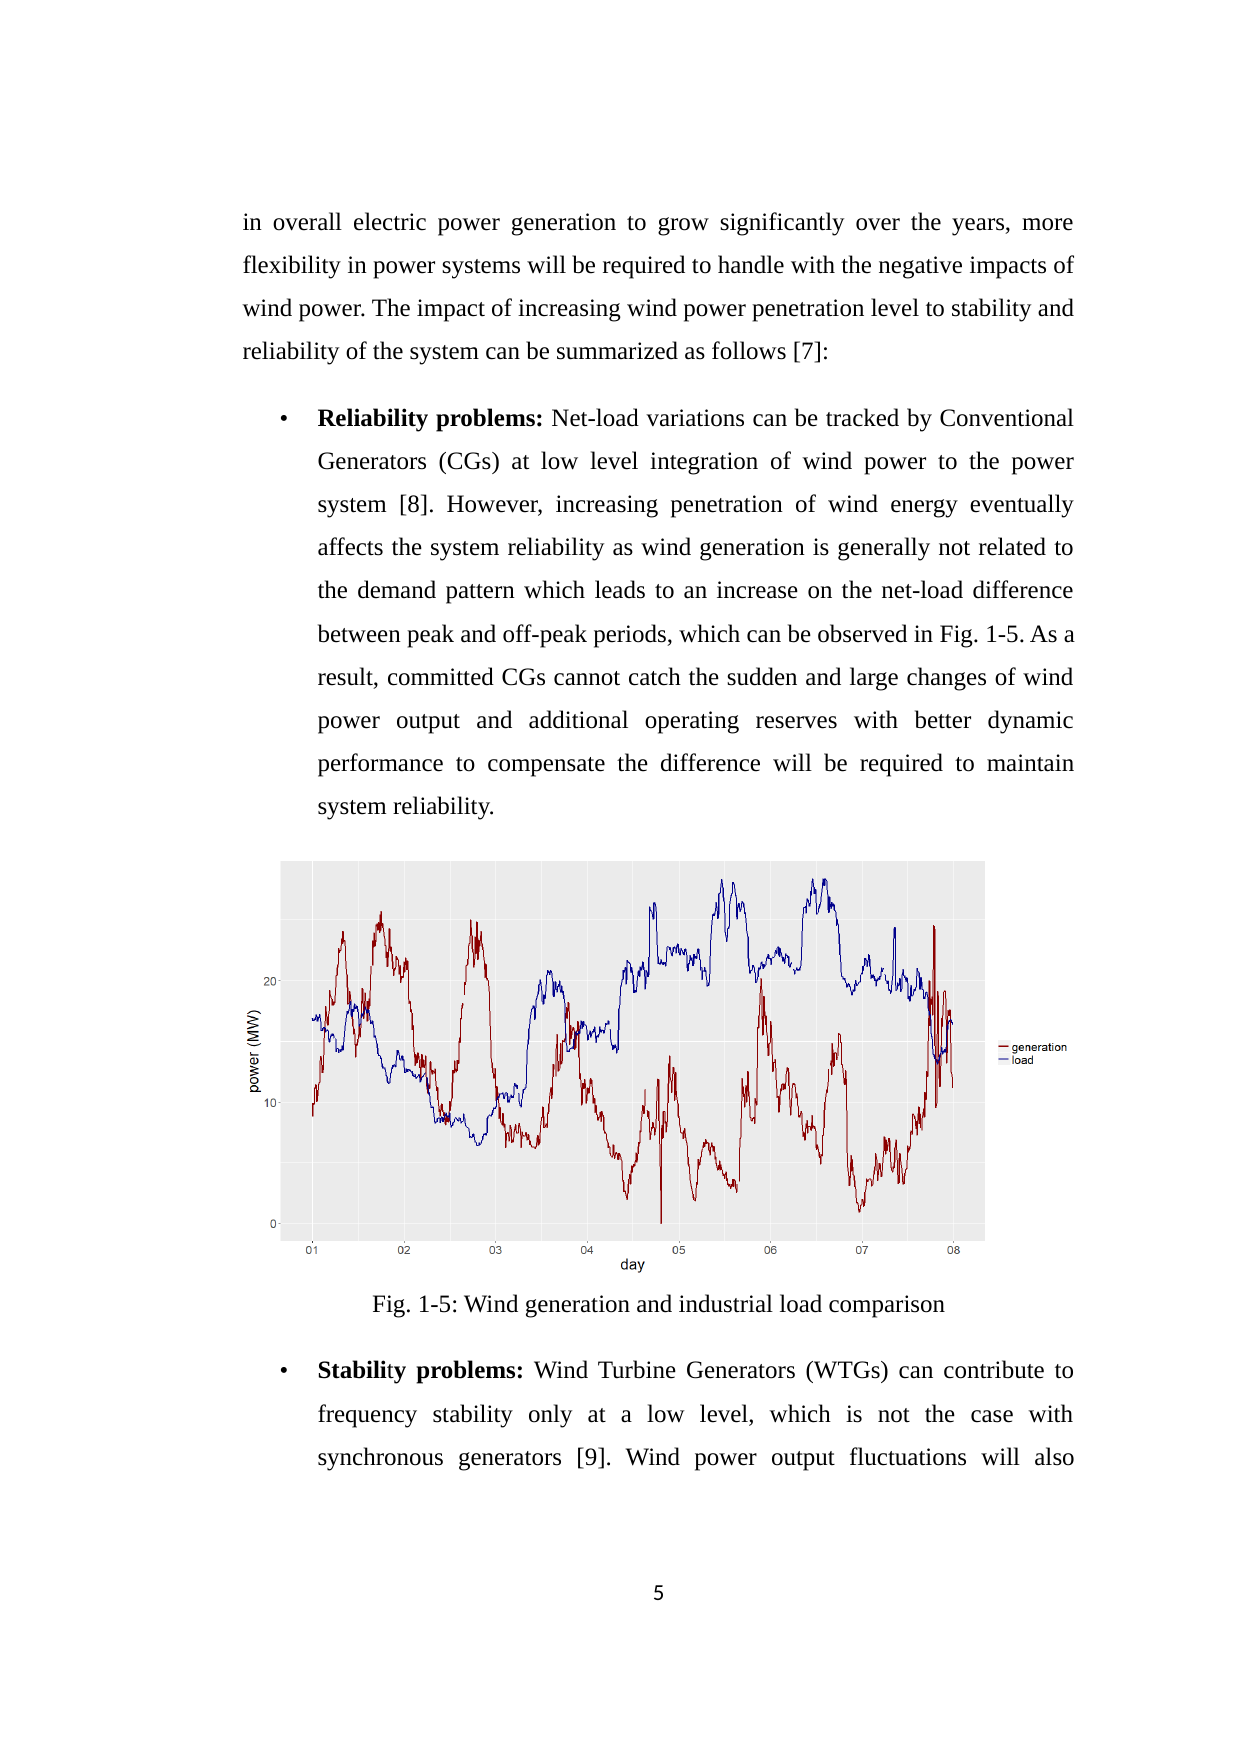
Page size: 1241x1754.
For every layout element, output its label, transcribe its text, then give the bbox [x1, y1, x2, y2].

picture [242, 858, 1075, 1275]
text in overall electric power generation to grow significantly over the years, more flexibility in power systems will be required to handle with the negative impacts of wind power. The impact of increasing wind power penetration level to stability and reliability of the system can be summarized as follows [7]⁠: [242, 207, 1075, 365]
list Reliability problems: Net-load variations can be tracked by Conventional Generators (CGs) at low level integration of wind power to the power system [8]⁠. However, increasing penetration of wind energy eventually affects the system reliability as wind generation is generally not related to the demand pattern which leads to an increase on the net-load difference between peak and off-peak periods, which can be observed in Fig. 1-5. As a result, committed CGs cannot catch the sudden and large changes of wind power output and additional operating reserves with better dynamic performance to compensate the difference will be required to maintain system reliability. [280, 403, 1075, 820]
list Stability problems: Wind Turbine Generators (WTGs) can contribute to frequency stability only at a low level, which is not the case with synchronous generators [9]⁠. Wind power output fluctuations will also [280, 1356, 1075, 1471]
text Fig. 1-5: Wind generation and industrial load comparison [242, 1275, 1075, 1317]
